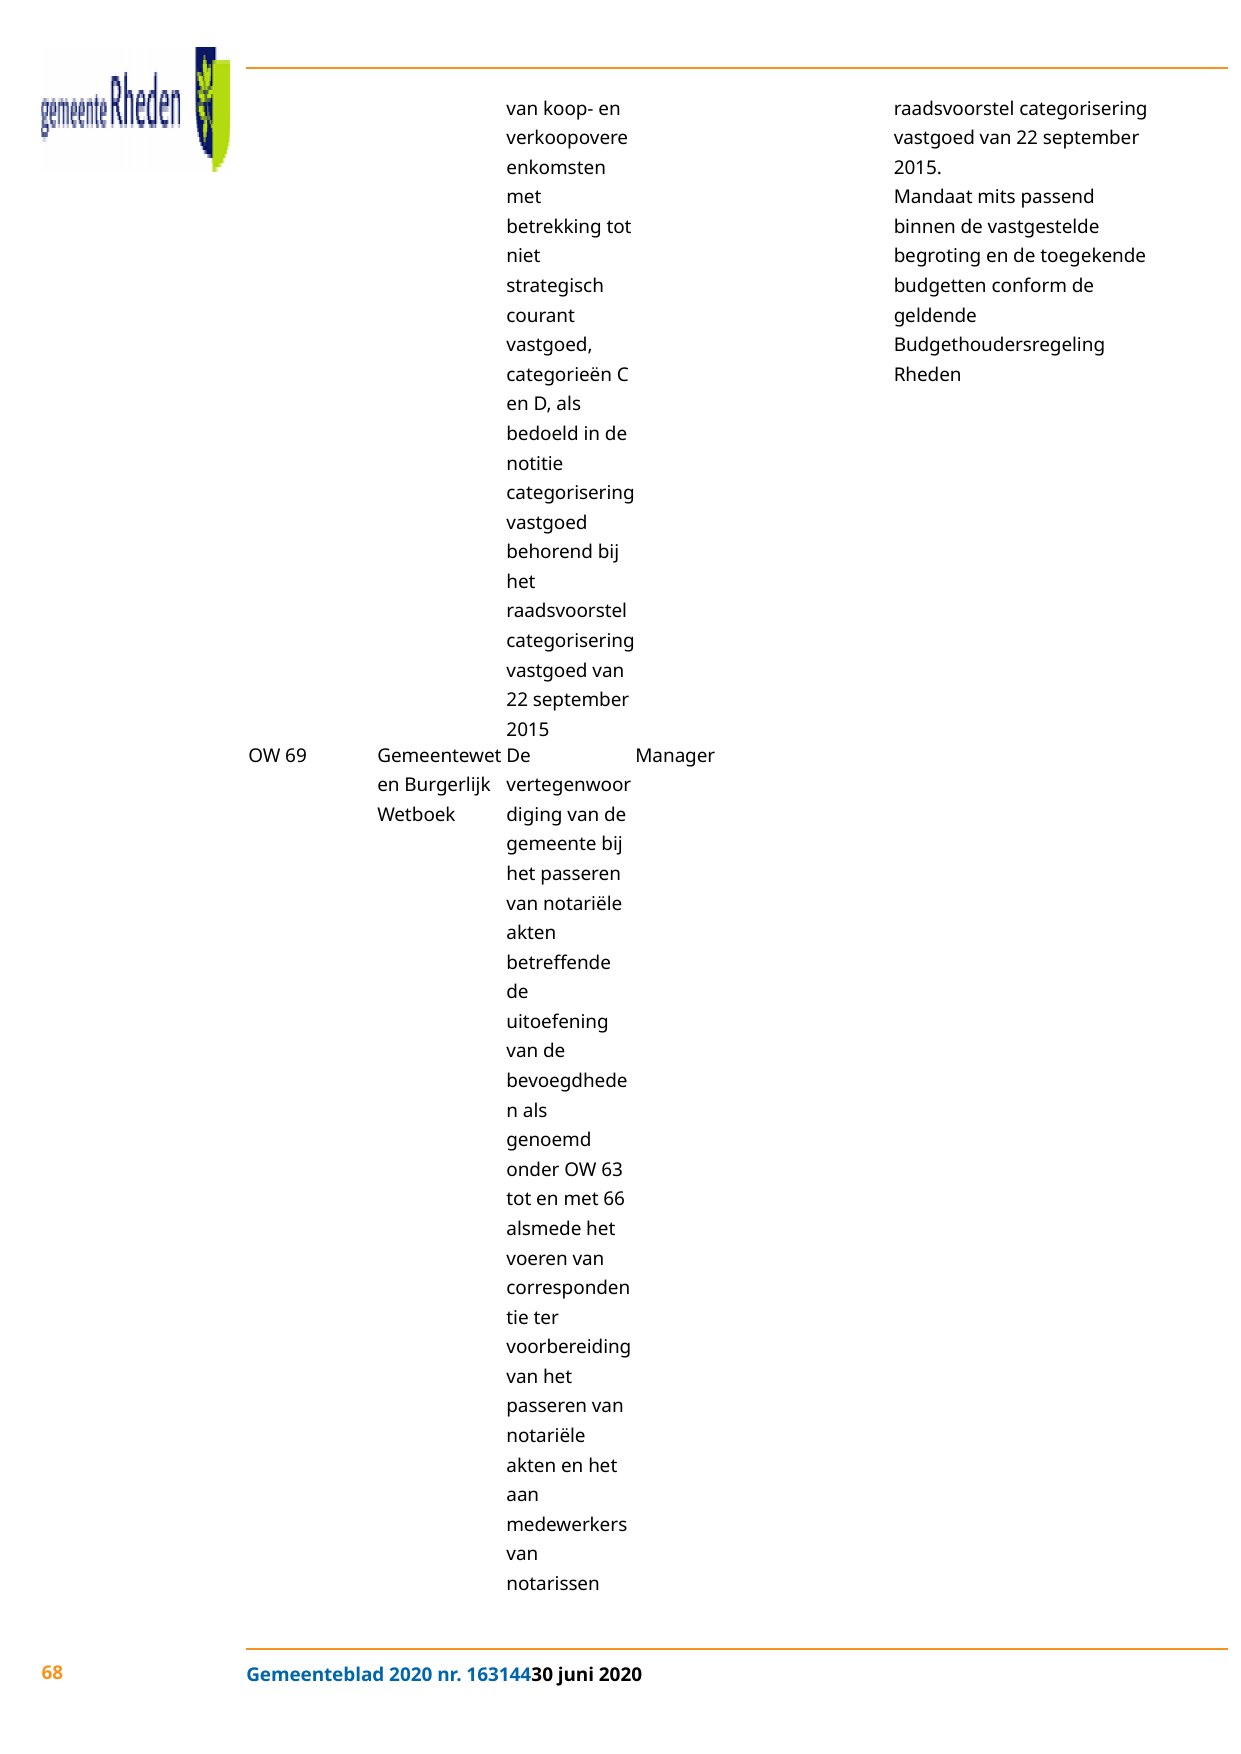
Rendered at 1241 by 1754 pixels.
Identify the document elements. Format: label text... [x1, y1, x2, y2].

table_cell [894, 742, 1152, 1596]
table_cell Manager [635, 742, 764, 1596]
table_cell van koop- en verkoopovereenkomsten met betrekking tot niet strategisch courant vastgoed, categorieën C en D, als bedoeld in de notitie categorisering vastgoed behorend bij het raadsvoorstel categorisering vastgoed van 22 september 2015 [506, 95, 635, 742]
table_cell [248, 95, 377, 742]
table_cell [377, 95, 506, 742]
table_cell [764, 742, 893, 1596]
table_cell Gemeentewet en Burgerlijk Wetboek [377, 742, 506, 1596]
table_cell [635, 95, 764, 742]
table_cell De vertegenwoordiging van de gemeente bij het passeren van notariële akten betreffende de uitoefening van de bevoegdheden als genoemd onder OW 63 tot en met 66 alsmede het voeren van correspondentie ter voorbereiding van het passeren van notariële akten en het aan medewerkers van notarissen [506, 742, 635, 1596]
table_cell [764, 95, 893, 742]
picture [41, 47, 231, 172]
table_cell OW 69 [248, 742, 377, 1596]
table_cell raadsvoorstel categorisering vastgoed van 22 september 2015. Mandaat mits passend binnen de vastgestelde begroting en de toegekende budgetten conform de geldende Budgethoudersregeling Rheden [894, 95, 1152, 742]
